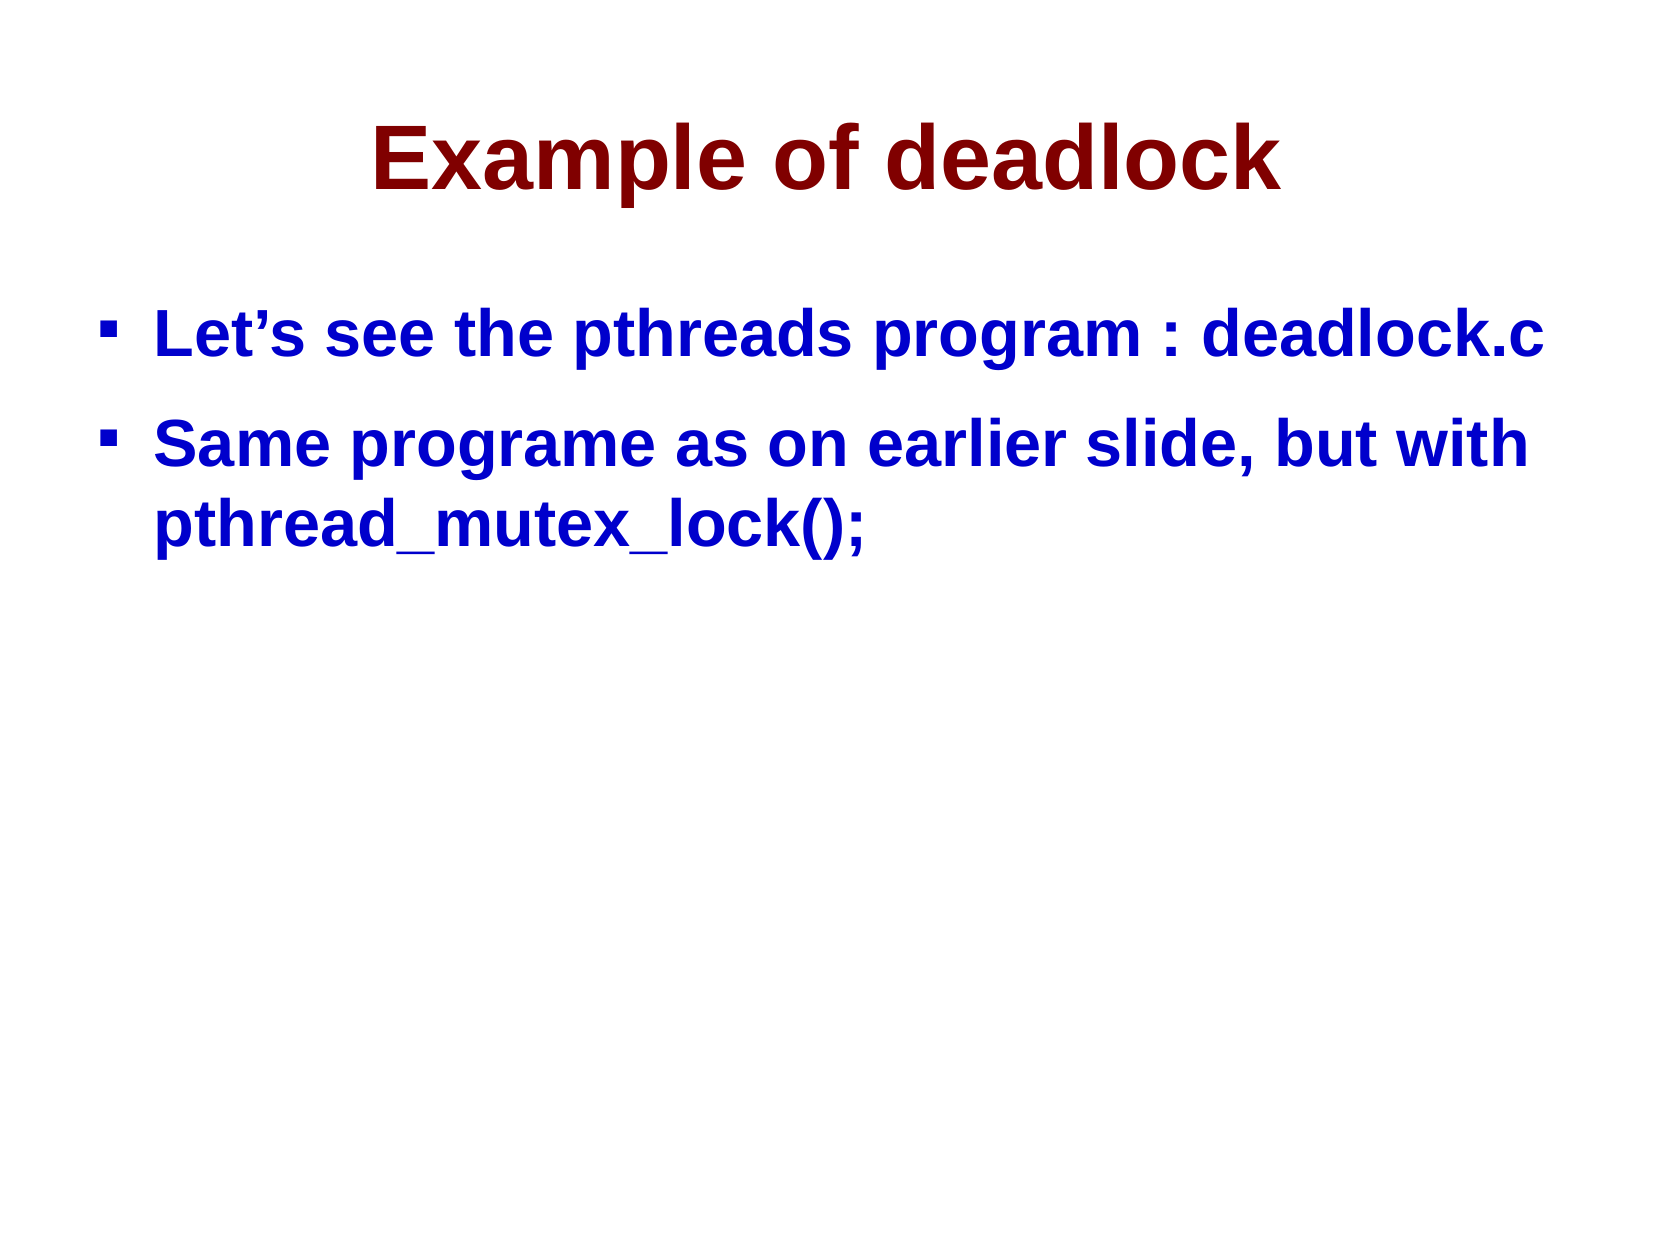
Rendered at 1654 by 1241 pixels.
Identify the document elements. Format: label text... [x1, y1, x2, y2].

title Example of deadlock [82, 49, 1571, 257]
list Let’s see the pthreads program : deadlock.c Same programe as on earlier slide, but with pthread_mutex_lock(); [82, 290, 1571, 1010]
